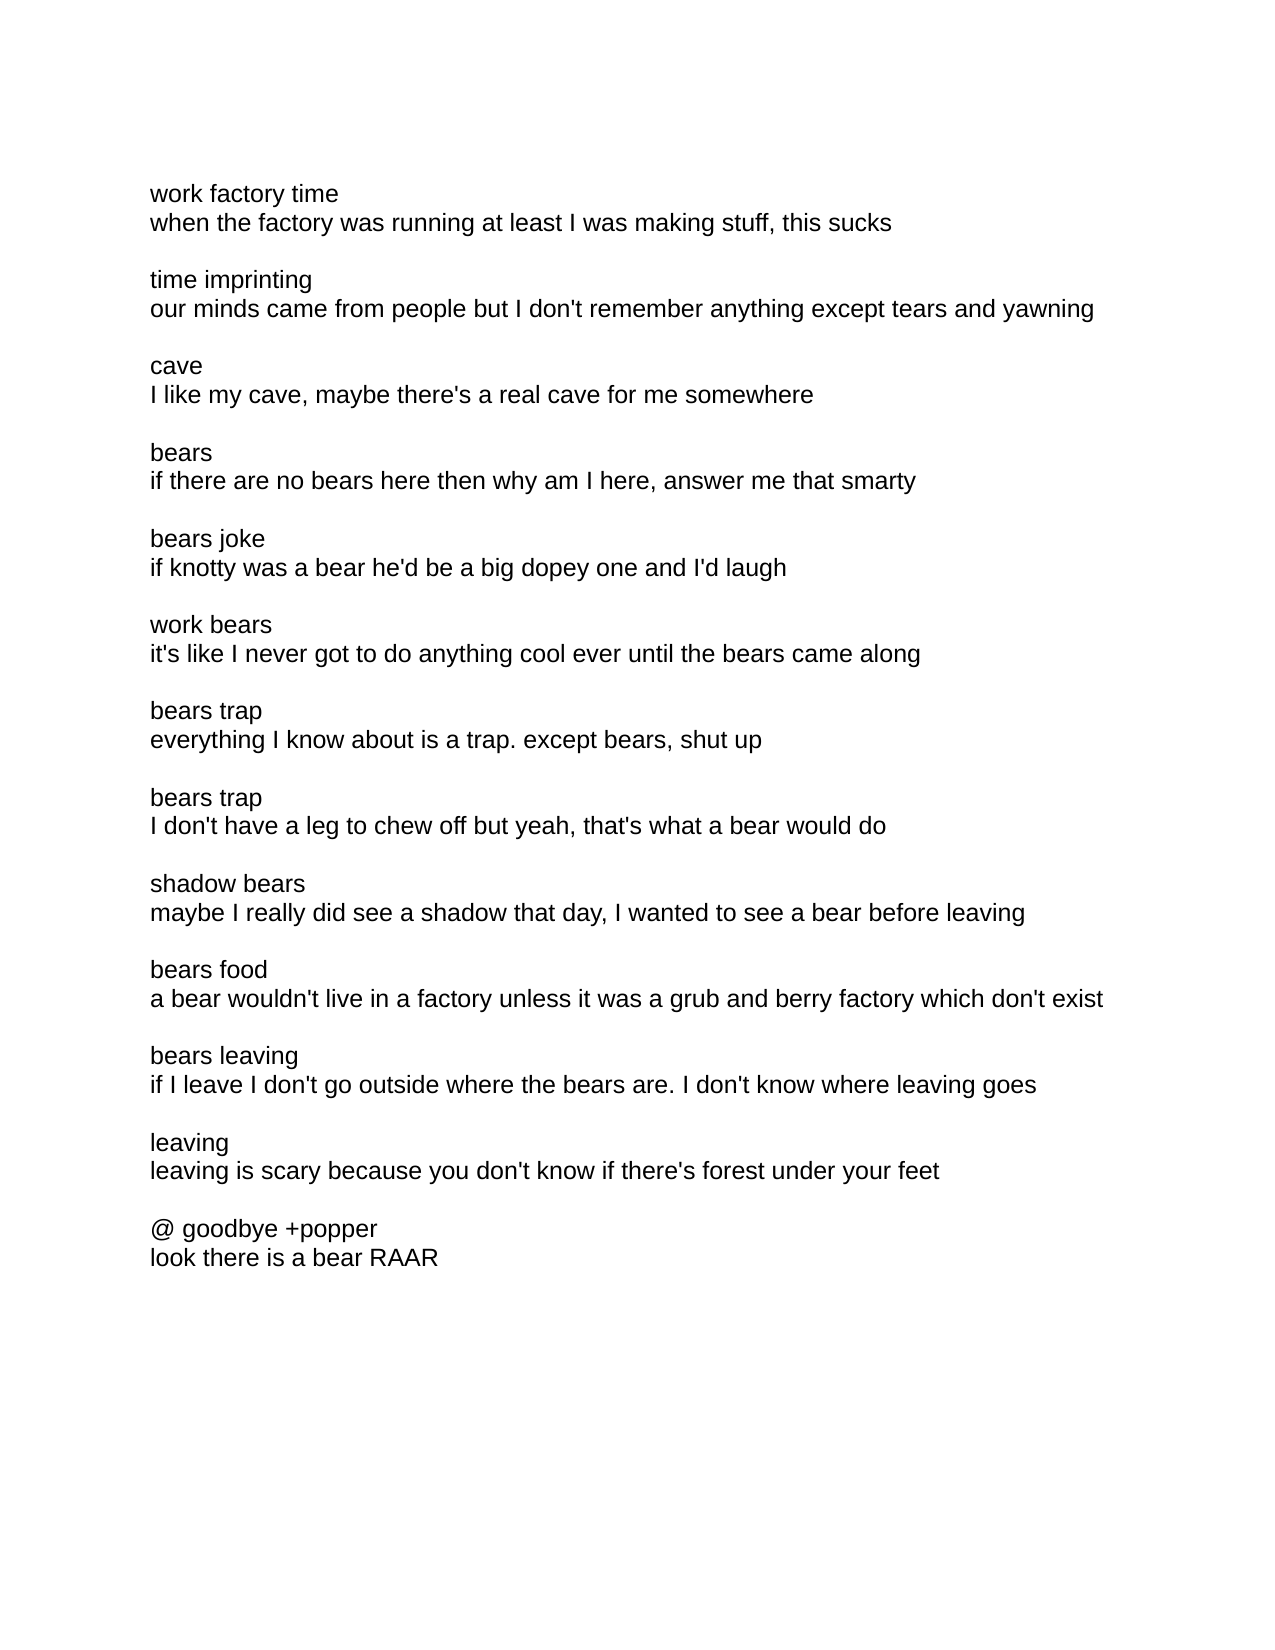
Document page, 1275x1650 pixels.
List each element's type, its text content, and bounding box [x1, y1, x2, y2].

text a bear wouldn't live in a factory unless it was a grub and berry factory which don't exist [150, 984, 1125, 1012]
text look there is a bear RAAR [150, 1242, 1125, 1271]
text maybe I really did see a shadow that day, I wanted to see a bear before leaving [150, 897, 1125, 926]
text if I leave I don't go outside where the bears are. I don't know where leaving goes [150, 1070, 1125, 1099]
text if knotty was a bear he'd be a big dopey one and I'd laugh [150, 552, 1125, 581]
text it's like I never got to do anything cool ever until the bears came along [150, 639, 1125, 667]
text leaving [150, 1127, 1125, 1156]
text work factory time [150, 179, 1125, 207]
text our minds came from people but I don't remember anything except tears and yawning [150, 294, 1125, 322]
text bears trap [150, 782, 1125, 811]
text bears food [150, 955, 1125, 984]
text shadow bears [150, 869, 1125, 897]
text everything I know about is a trap. except bears, shut up [150, 725, 1125, 754]
text work bears [150, 610, 1125, 639]
text leaving is scary because you don't know if there's forest under your feet [150, 1156, 1125, 1185]
text bears leaving [150, 1041, 1125, 1070]
text if there are no bears here then why am I here, answer me that smarty [150, 466, 1125, 495]
text when the factory was running at least I was making stuff, this sucks [150, 207, 1125, 236]
text cave [150, 351, 1125, 380]
text bears [150, 437, 1125, 466]
text I don't have a leg to chew off but yeah, that's what a bear would do [150, 811, 1125, 840]
text @ goodbye +popper [150, 1214, 1125, 1242]
text I like my cave, maybe there's a real cave for me somewhere [150, 380, 1125, 409]
text bears trap [150, 696, 1125, 725]
text time imprinting [150, 265, 1125, 294]
text bears joke [150, 524, 1125, 552]
